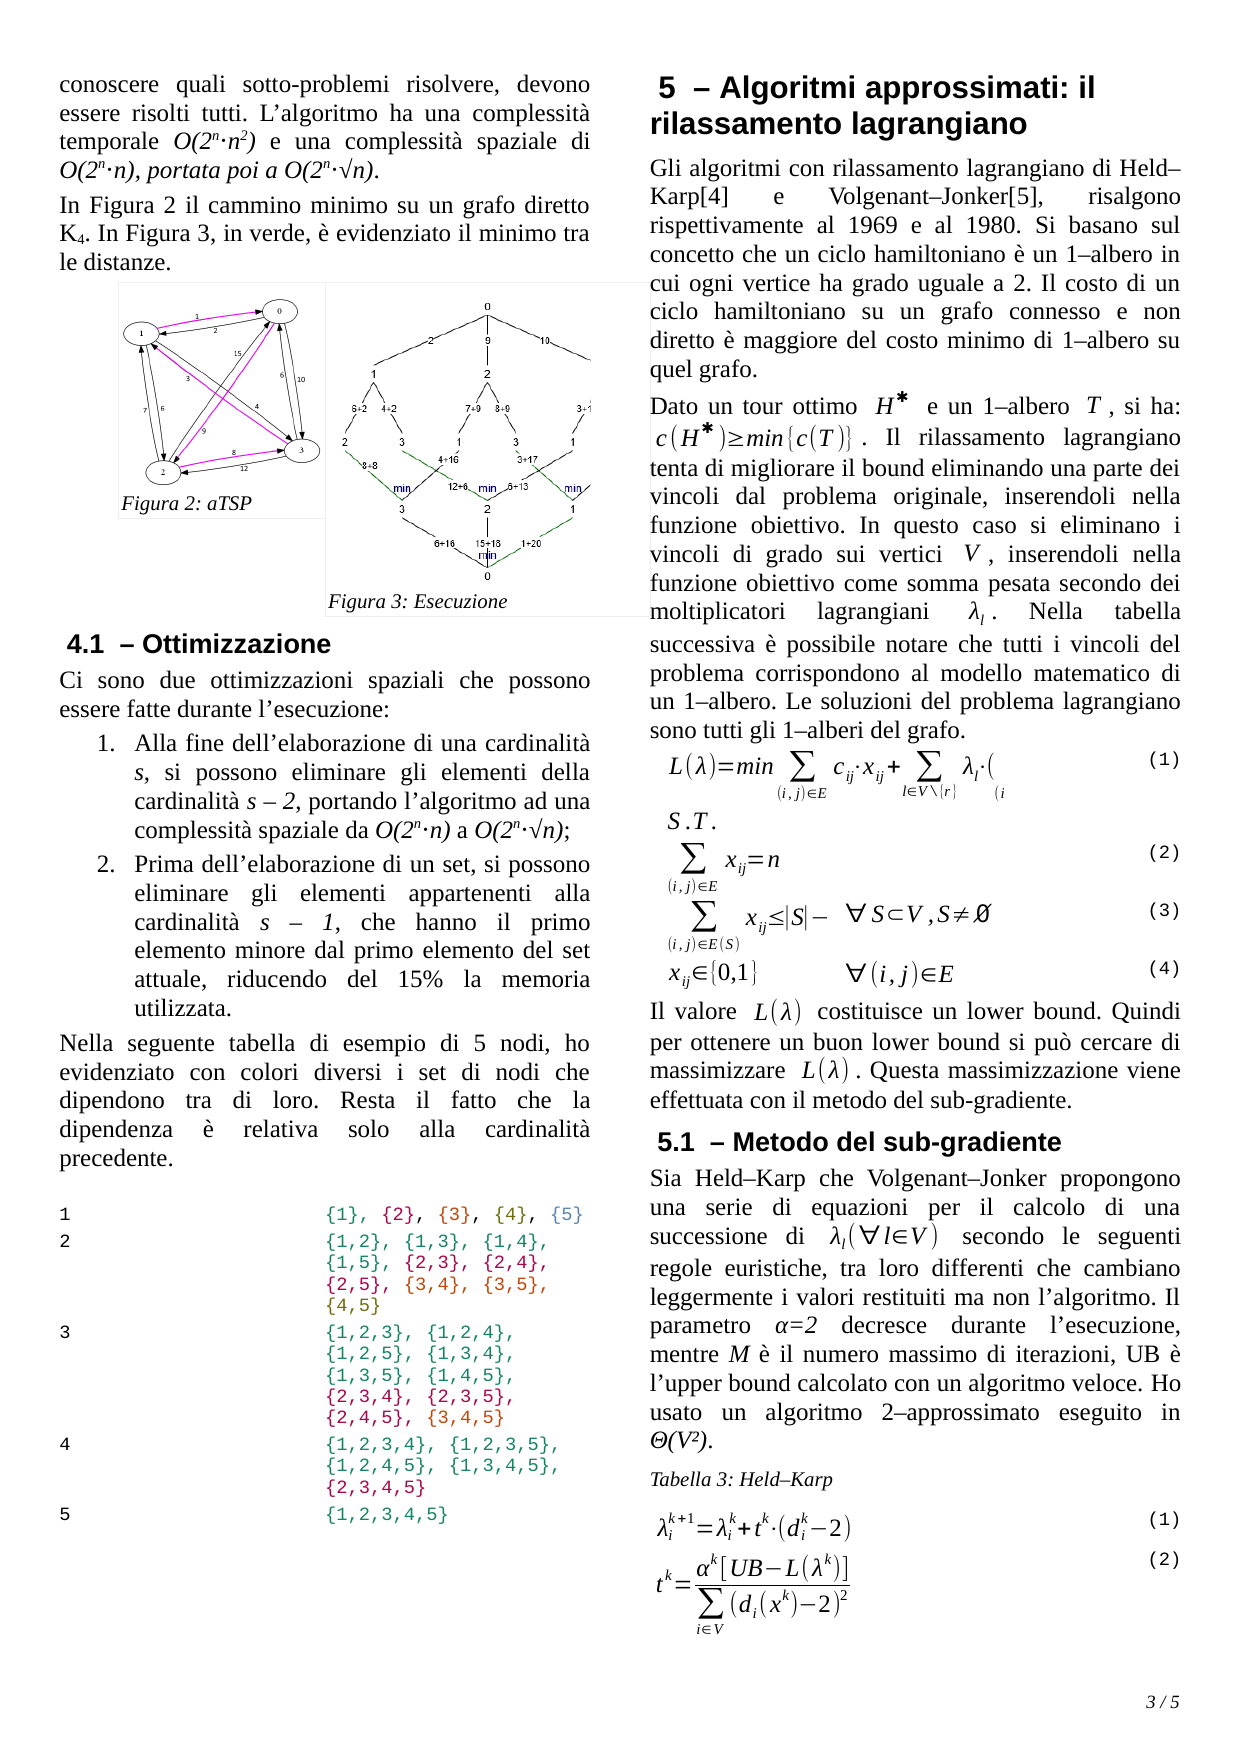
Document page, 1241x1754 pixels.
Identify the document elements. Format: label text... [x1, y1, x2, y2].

table_header [59, 276, 325, 616]
table_cell [1004, 802, 1181, 837]
table_header [650, 744, 1004, 802]
text Sia Held–Karp che Volgenant–Jonker propongono una serie di equazioni per il calcolo di una successione di secondo le seguenti regole euristiche, tra loro differenti che cambiano leggermente i valori restituiti ma non l’algoritmo. Il parametro α=2 decresce durante l’esecuzione, mentre M è il numero massimo di iterazioni, UB è l’upper bound calcolato con un algoritmo veloce. Ho usato un algoritmo 2–approssimato eseguito in Θ(V²). [649, 1163, 1181, 1454]
table_cell 3 [59, 1317, 325, 1429]
table_cell [650, 802, 827, 837]
subtitle Ottimizzazione [59, 628, 591, 659]
list Alla fine dell’elaborazione di una cardinalità s, si possono eliminare gli elementi della cardinalità s – 2, portando l’algoritmo ad una complessità spaziale da O(2n⋅n) a O(2n⋅√n); [97, 728, 591, 843]
table_cell [650, 953, 827, 990]
table_cell 1 [59, 1199, 325, 1226]
picture [121, 297, 322, 487]
table_header [119, 283, 325, 518]
table_cell {1,2,3}, {1,2,4}, {1,2,5}, {1,3,4}, {1,3,5}, {1,4,5}, {2,3,4}, {2,3,5}, {2,4,5}, {3,4,5} [325, 1317, 591, 1429]
table_header [650, 1504, 915, 1544]
table_header [325, 276, 591, 282]
table_cell [827, 802, 1004, 837]
table_cell (2) [1004, 837, 1181, 895]
table_cell 5 [59, 1499, 325, 1526]
text Nella seguente tabella di esempio di 5 nodi, ho evidenziato con colori diversi i set di nodi che dipendono tra di loro. Resta il fatto che la dipendenza è relativa solo alla cardinalità precedente. [59, 1028, 591, 1172]
text In Figura 2 il cammino minimo su un grafo diretto K4. In Figura 3, in verde, è evidenziato il minimo tra le distanze. [59, 190, 591, 276]
text conoscere quali sotto-problemi risolvere, devono essere risolti tutti. L’algoritmo ha una complessità temporale O(2n⋅n2) e una complessità spaziale di O(2n⋅n), portata poi a O(2n⋅√n). [59, 69, 591, 184]
table_cell [827, 895, 1004, 953]
text Il valore costituisce un lower bound. Quindi per ottenere un buon lower bound si può cercare di massimizzare . Questa massimizzazione viene effettuata con il metodo del sub-gradiente. [649, 996, 1181, 1114]
table_cell {1}, {2}, {3}, {4}, {5} [325, 1199, 591, 1226]
table_cell (2) [915, 1544, 1181, 1638]
table_cell 2 [59, 1226, 325, 1317]
table_cell [650, 895, 827, 953]
table_cell [650, 1544, 915, 1638]
table_cell [650, 837, 827, 895]
table_header [326, 283, 591, 616]
text Ci sono due ottimizzazioni spaziali che possono essere fatte durante l’esecuzione: [59, 665, 591, 722]
table_header (1) [915, 1504, 1181, 1544]
table_cell [827, 953, 1004, 990]
picture [327, 297, 591, 585]
list Prima dell’elaborazione di un set, si possono eliminare gli elementi appartenenti alla cardinalità s – 1, che hanno il primo elemento minore dal primo elemento del set attuale, riducendo del 15% la memoria utilizzata. [97, 849, 591, 1022]
text Dato un tour ottimo e un 1–albero , si ha:. Il rilassamento lagrangiano tenta di migliorare il bound eliminando una parte dei vincoli dal problema originale, inserendoli nella funzione obiettivo. In questo caso si eliminano i vincoli di grado sui vertici , inserendoli nella funzione obiettivo come somma pesata secondo dei moltiplicatori lagrangiani . Nella tabella successiva è possibile notare che tutti i vincoli del problema corrispondono al modello matematico di un 1–albero. Le soluzioni del problema lagrangiano sono tutti gli 1–alberi del grafo. [649, 388, 1181, 744]
table_header (1) [1004, 744, 1181, 802]
table_cell (4) [1004, 953, 1181, 990]
table_cell [827, 837, 1004, 895]
table_cell (3) [1004, 895, 1181, 953]
table_cell 4 [59, 1429, 325, 1499]
text Tabella 3: Held–Karp [649, 1467, 1181, 1491]
table_header Cardinalità [59, 1172, 325, 1199]
table_cell {1,2}, {1,3}, {1,4}, {1,5}, {2,3}, {2,4}, {2,5}, {3,4}, {3,5}, {4,5} [325, 1226, 591, 1317]
subtitle Algoritmi approssimati: il rilassamento lagrangiano [649, 69, 1181, 141]
text Gli algoritmi con rilassamento lagrangiano di Held–Karp[4] e Volgenant–Jonker[5], risalgono rispettivamente al 1969 e al 1980. Si basano sul concetto che un ciclo hamiltoniano è un 1–albero in cui ogni vertice ha grado uguale a 2. Il costo di un ciclo hamiltoniano su un grafo connesso e non diretto è maggiore del costo minimo di 1–albero su quel grafo. [649, 153, 1181, 383]
table_header Set [325, 1172, 591, 1199]
table_cell {1,2,3,4}, {1,2,3,5}, {1,2,4,5}, {1,3,4,5}, {2,3,4,5} [325, 1429, 591, 1499]
subtitle Metodo del sub-gradiente [649, 1126, 1181, 1157]
table_cell {1,2,3,4,5} [325, 1499, 591, 1526]
